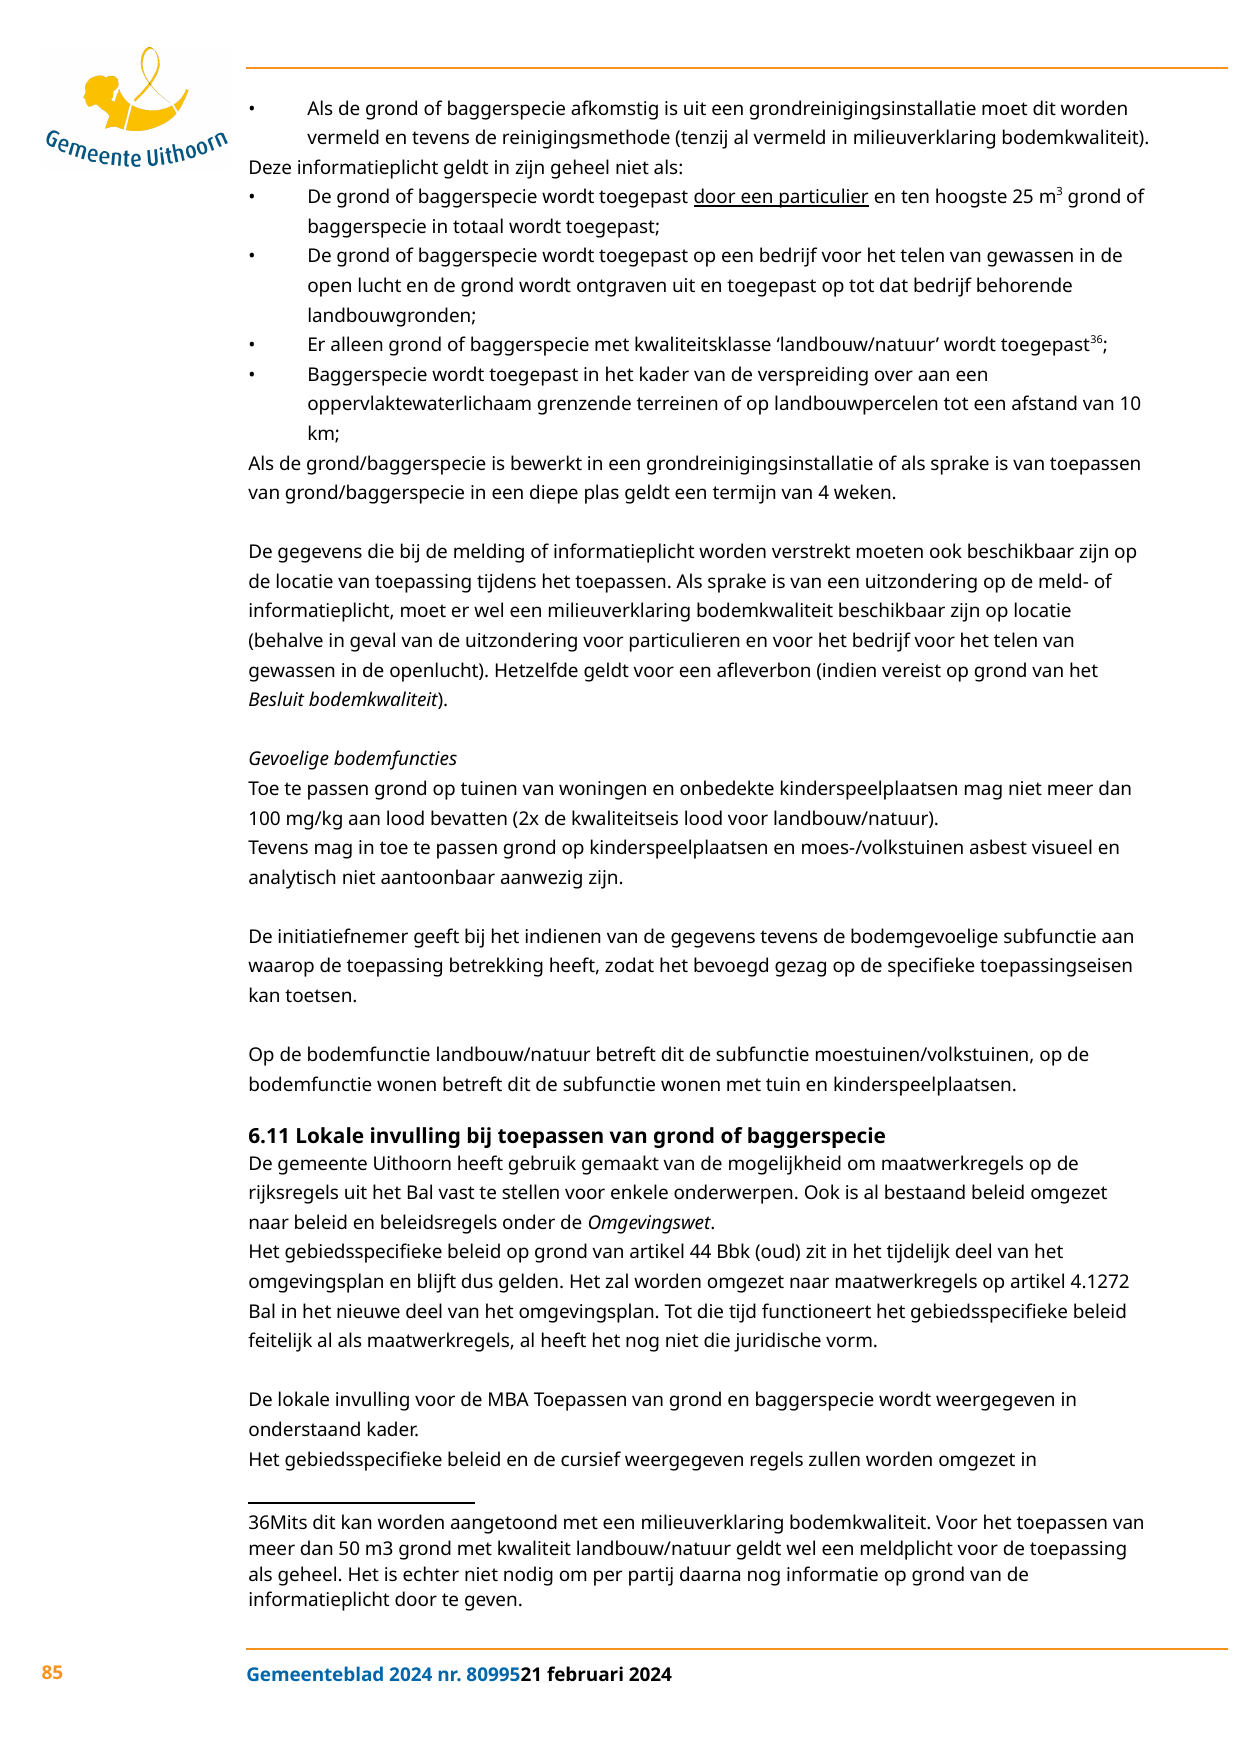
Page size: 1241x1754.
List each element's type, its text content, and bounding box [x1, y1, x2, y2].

text 6.11 Lokale invulling bij toepassen van grond of baggerspecie [248, 1121, 1152, 1150]
list Er alleen grond of baggerspecie met kwaliteitsklasse ‘landbouw/natuur’ wordt toegepast; [248, 331, 1152, 357]
text De initiatiefnemer geeft bij het indienen van de gegevens tevens de bodemgevoelige subfunctie aan waarop de toepassing betrekking heeft, zodat het bevoegd gezag op de specifieke toepassingseisen kan toetsen. [248, 923, 1152, 1008]
picture [41, 47, 231, 172]
text Tevens mag in toe te passen grond op kinderspeelplaatsen en moes-/volkstuinen asbest visueel en analytisch niet aantoonbaar aanwezig zijn. [248, 834, 1152, 890]
text Op de bodemfunctie landbouw/natuur betreft dit de subfunctie moestuinen/volkstuinen, op de bodemfunctie wonen betreft dit de subfunctie wonen met tuin en kinderspeelplaatsen. [248, 1041, 1152, 1097]
text De lokale invulling voor de MBA Toepassen van grond en baggerspecie wordt weergegeven in onderstaand kader. [248, 1387, 1152, 1442]
text Deze informatieplicht geldt in zijn geheel niet als: [248, 154, 1152, 180]
list Mits dit kan worden aangetoond met een milieuverklaring bodemkwaliteit. Voor het toepassen van meer dan 50 m3 grond met kwaliteit landbouw/natuur geldt wel een meldplicht voor de toepassing als geheel. Het is echter niet nodig om per partij daarna nog informatie op grond van de informatieplicht door te geven. [248, 1509, 1152, 1612]
text De gemeente Uithoorn heeft gebruik gemaakt van de mogelijkheid om maatwerkregels op de rijksregels uit het Bal vast te stellen voor enkele onderwerpen. Ook is al bestaand beleid omgezet naar beleid en beleidsregels onder de Omgevingswet. [248, 1150, 1152, 1235]
list Baggerspecie wordt toegepast in het kader van de verspreiding over aan een oppervlaktewaterlichaam grenzende terreinen of op landbouwpercelen tot een afstand van 10 km; [248, 361, 1152, 446]
text Toe te passen grond op tuinen van woningen en onbedekte kinderspeelplaatsen mag niet meer dan 100 mg/kg aan lood bevatten (2x de kwaliteitseis lood voor landbouw/natuur). [248, 775, 1152, 831]
text Als de grond/baggerspecie is bewerkt in een grondreinigingsinstallatie of als sprake is van toepassen van grond/baggerspecie in een diepe plas geldt een termijn van 4 weken. [248, 450, 1152, 505]
text Gevoelige bodemfuncties [248, 746, 1152, 771]
list De grond of baggerspecie wordt toegepast op een bedrijf voor het telen van gewassen in de open lucht en de grond wordt ontgraven uit en toegepast op tot dat bedrijf behorende landbouwgronden; [248, 243, 1152, 328]
text Het gebiedsspecifieke beleid en de cursief weergegeven regels zullen worden omgezet in [248, 1446, 1152, 1471]
text De gegevens die bij de melding of informatieplicht worden verstrekt moeten ook beschikbaar zijn op de locatie van toepassing tijdens het toepassen. Als sprake is van een uitzondering op de meld- of informatieplicht, moet er wel een milieuverklaring bodemkwaliteit beschikbaar zijn op locatie (behalve in geval van de uitzondering voor particulieren en voor het bedrijf voor het telen van gewassen in de openlucht). Hetzelfde geldt voor een afleverbon (indien vereist op grond van het Besluit bodemkwaliteit). [248, 538, 1152, 712]
text Het gebiedsspecifieke beleid op grond van artikel 44 Bbk (oud) zit in het tijdelijk deel van het omgevingsplan en blijft dus gelden. Het zal worden omgezet naar maatwerkregels op artikel 4.1272 Bal in het nieuwe deel van het omgevingsplan. Tot die tijd functioneert het gebiedsspecifieke beleid feitelijk al als maatwerkregels, al heeft het nog niet die juridische vorm. [248, 1239, 1152, 1353]
list Als de grond of baggerspecie afkomstig is uit een grondreinigingsinstallatie moet dit worden vermeld en tevens de reinigingsmethode (tenzij al vermeld in milieuverklaring bodemkwaliteit). [248, 95, 1152, 150]
list De grond of baggerspecie wordt toegepast door een particulier en ten hoogste 25 m3 grond of baggerspecie in totaal wordt toegepast; [248, 183, 1152, 239]
